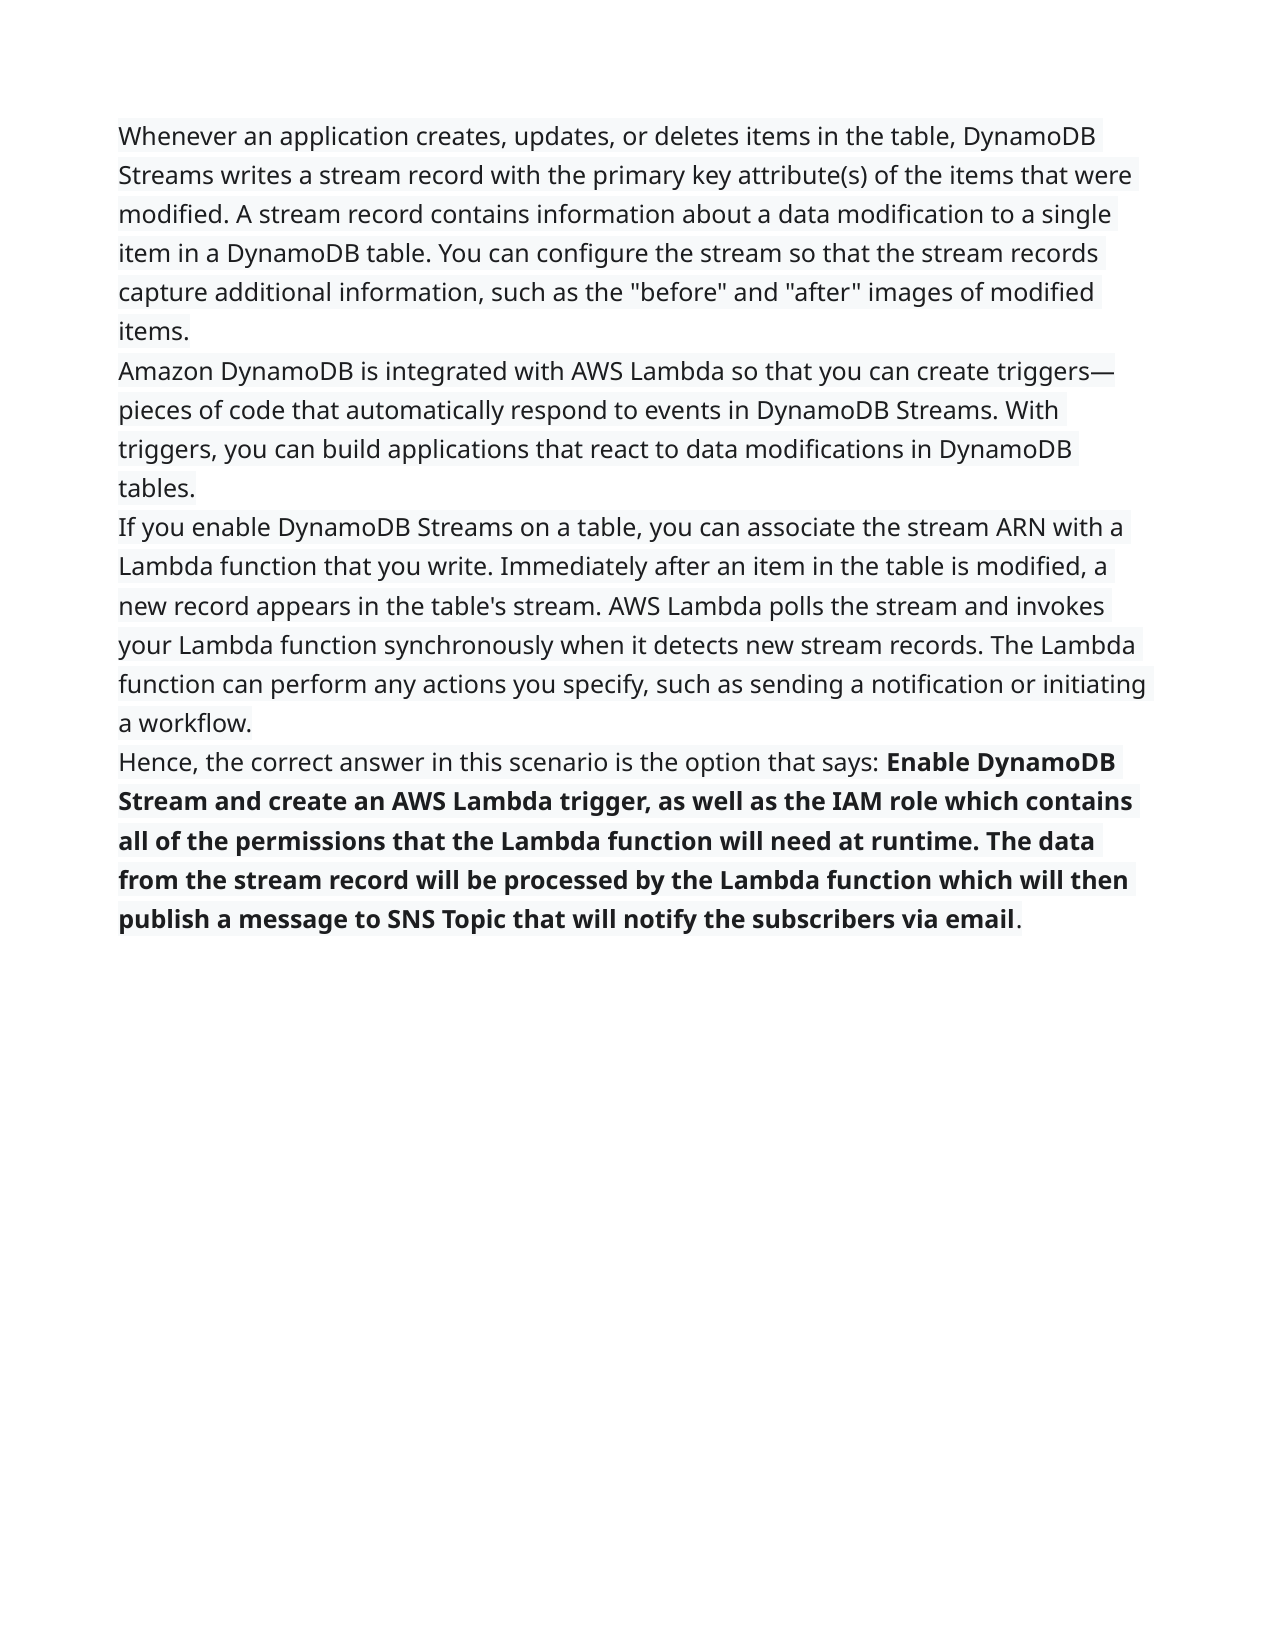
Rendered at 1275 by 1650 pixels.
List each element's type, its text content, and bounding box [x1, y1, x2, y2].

text Whenever an application creates, updates, or deletes items in the table, DynamoDB Streams writes a stream record with the primary key attribute(s) of the items that were modified. A stream record contains information about a data modification to a single item in a DynamoDB table. You can configure the stream so that the stream records capture additional information, such as the "before" and "after" images of modified items. [118, 118, 1157, 348]
text Hence, the correct answer in this scenario is the option that says: Enable DynamoDB Stream and create an AWS Lambda trigger, as well as the IAM role which contains all of the permissions that the Lambda function will need at runtime. The data from the stream record will be processed by the Lambda function which will then publish a message to SNS Topic that will notify the subscribers via email. [118, 745, 1157, 936]
text If you enable DynamoDB Streams on a table, you can associate the stream ARN with a Lambda function that you write. Immediately after an item in the table is modified, a new record appears in the table's stream. AWS Lambda polls the stream and invokes your Lambda function synchronously when it detects new stream records. The Lambda function can perform any actions you specify, such as sending a notification or initiating a workflow. [118, 510, 1157, 740]
text Amazon DynamoDB is integrated with AWS Lambda so that you can create triggers—pieces of code that automatically respond to events in DynamoDB Streams. With triggers, you can build applications that react to data modifications in DynamoDB tables. [118, 353, 1157, 505]
